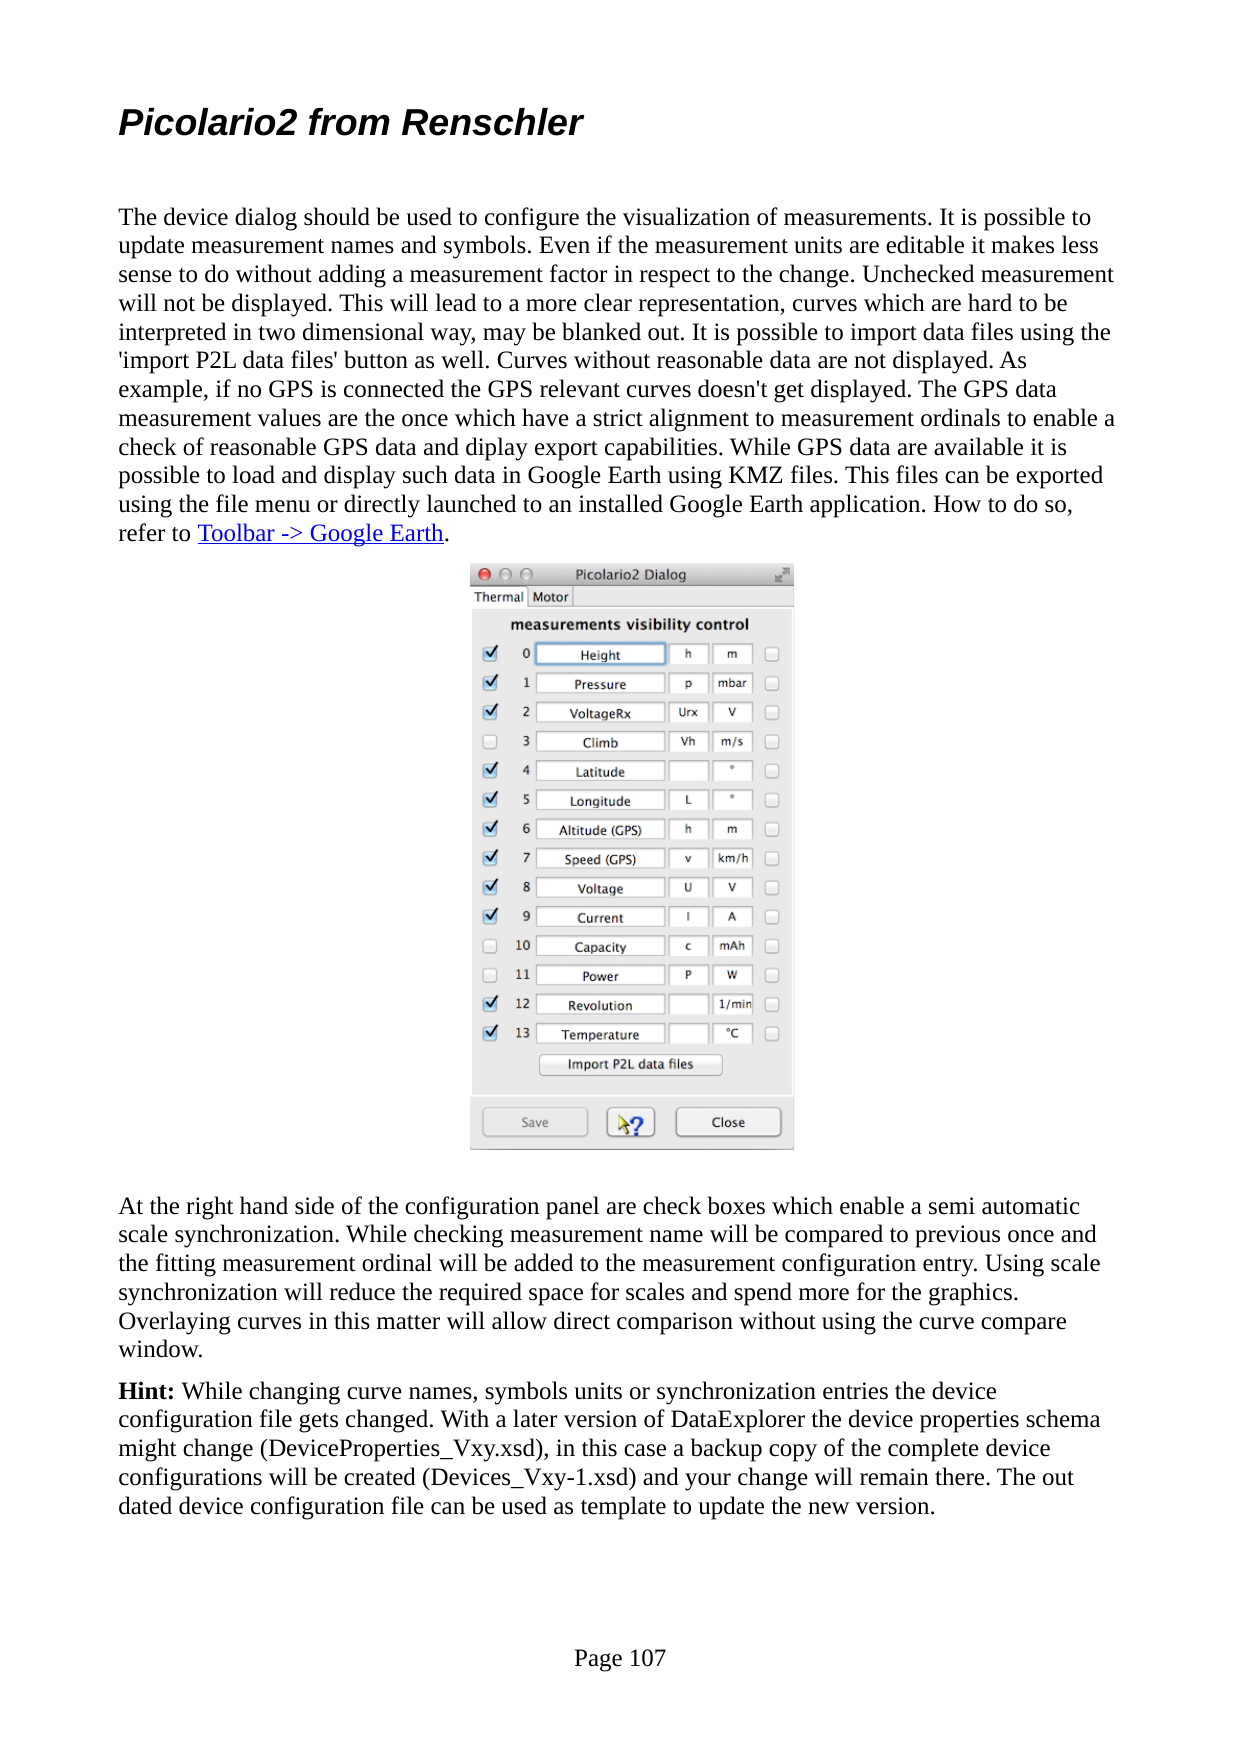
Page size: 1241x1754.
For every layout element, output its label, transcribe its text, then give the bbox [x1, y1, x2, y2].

text At the right hand side of the configuration panel are check boxes which enable a semi automatic scale synchronization. While checking measurement name will be compared to previous once and the fitting measurement ordinal will be added to the measurement configuration entry. Using scale synchronization will reduce the required space for scales and spend more for the graphics. Overlaying curves in this matter will allow direct comparison without using the curve compare window. [118, 1191, 1122, 1363]
text Hint: While changing curve names, symbols units or synchronization entries the device configuration file gets changed. With a later version of DataExplorer the device properties schema might change (DeviceProperties_Vxy.xsd), in this case a backup copy of the complete device configurations will be created (Devices_Vxy-1.xsd) and your change will remain there. The out dated device configuration file can be used as template to update the new version. [118, 1376, 1122, 1519]
text The device dialog should be used to configure the visualization of measurements. It is possible to update measurement names and symbols. Even if the measurement units are editable it makes less sense to do without adding a measurement factor in respect to the change. Unchecked measurement will not be displayed. This will lead to a more clear representation, curves which are hard to be interpreted in two dimensional way, may be blanked out. It is possible to import data files using the 'import P2L data files' button as well. Curves without reasonable data are not displayed. As example, if no GPS is connected the GPS relevant curves doesn't get displayed. The GPS data measurement values are the once which have a strict alignment to measurement ordinals to enable a check of reasonable GPS data and diplay export capabilities. While GPS data are available it is possible to load and display such data in Google Earth using KMZ files. This files can be exported using the file menu or directly launched to an installed Google Earth application. How to do so, refer to Toolbar -> Google Earth. [118, 202, 1122, 547]
subtitle Picolario2 from Renschler [118, 100, 1122, 143]
